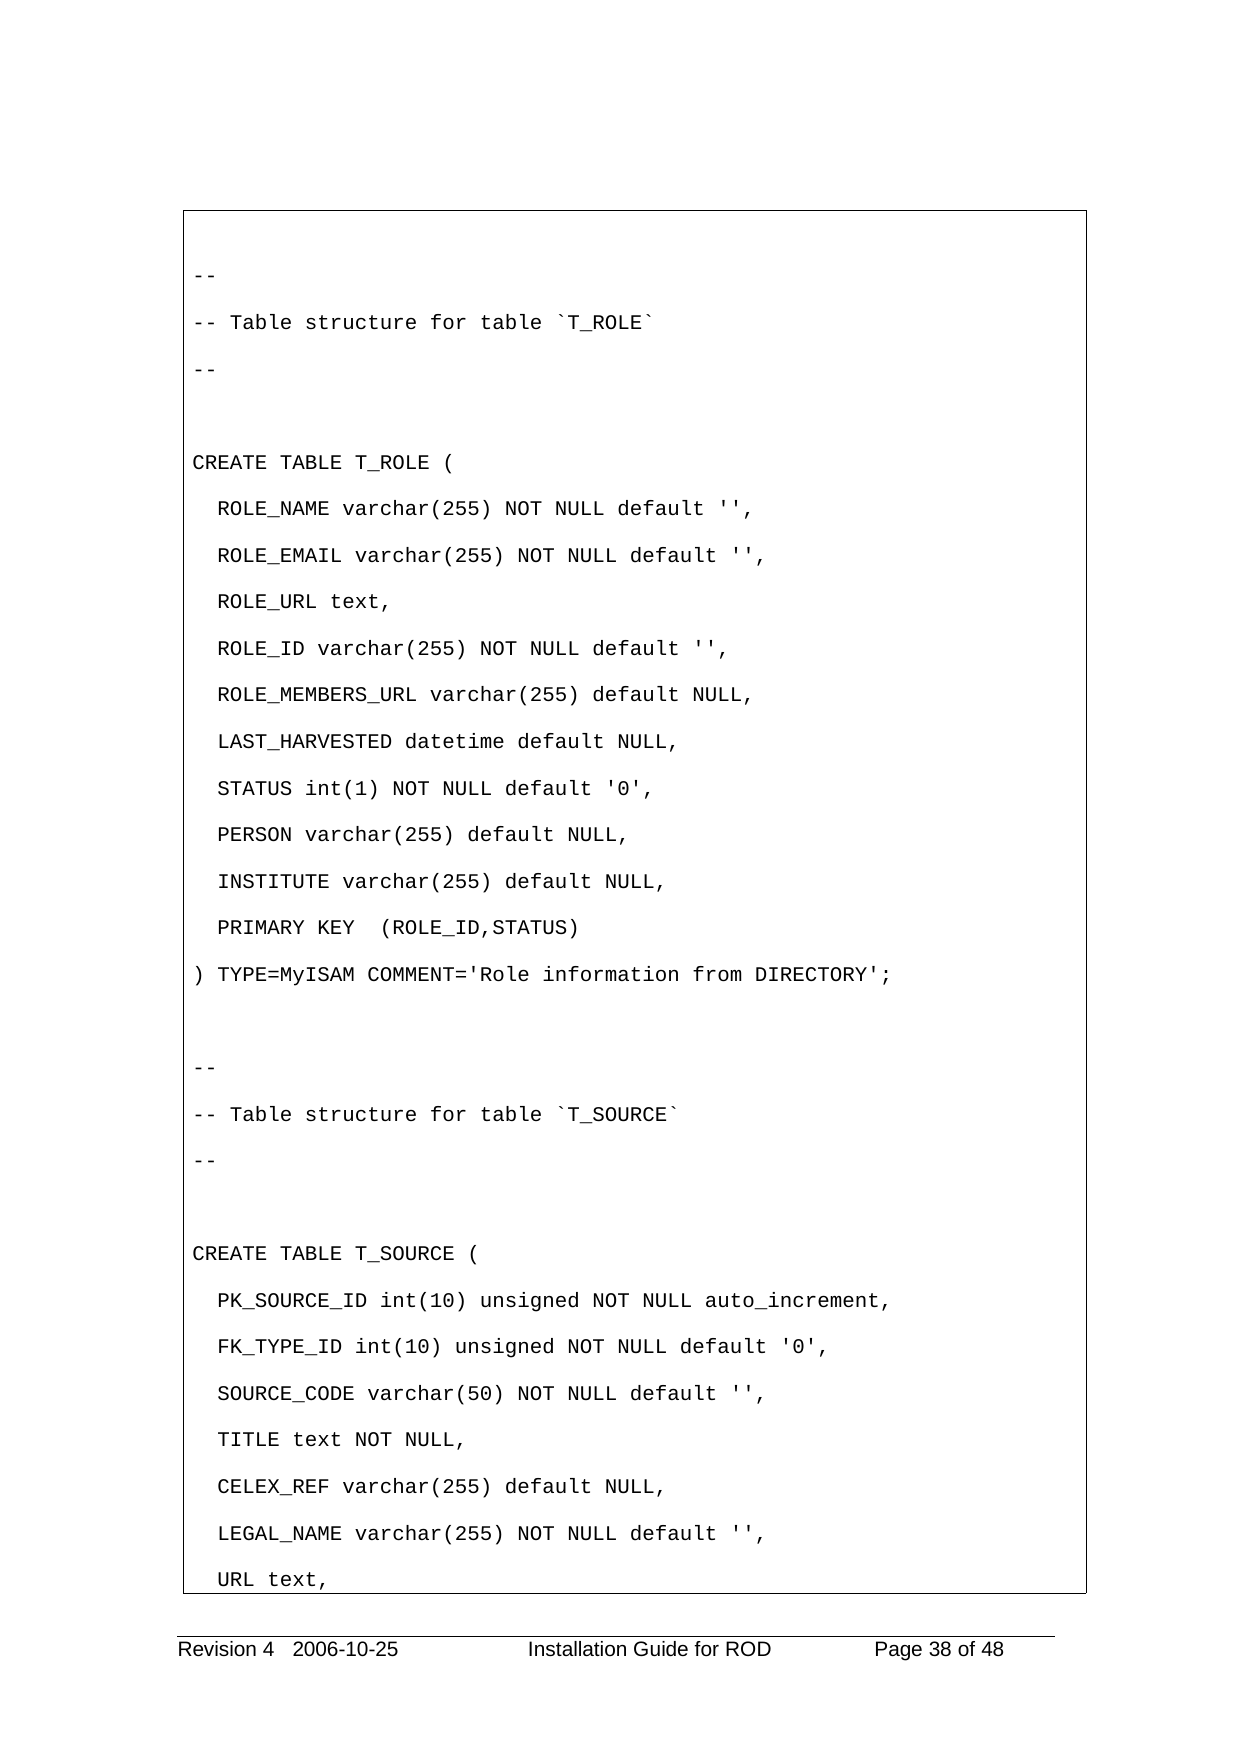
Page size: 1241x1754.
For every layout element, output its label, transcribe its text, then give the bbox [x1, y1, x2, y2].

text ROLE_ID varchar(255) NOT NULL default '', [184, 629, 1086, 661]
text ROLE_EMAIL varchar(255) NOT NULL default '', [184, 536, 1086, 568]
text FK_TYPE_ID int(10) unsigned NOT NULL default '0', [184, 1328, 1086, 1360]
text INSTITUTE varchar(255) default NULL, [184, 862, 1086, 894]
text ) TYPE=MyISAM COMMENT='Role information from DIRECTORY'; [184, 955, 1086, 987]
text -- [184, 1048, 1086, 1080]
text TITLE text NOT NULL, [184, 1421, 1086, 1453]
text LAST_HARVESTED datetime default NULL, [184, 722, 1086, 754]
text ROLE_MEMBERS_URL varchar(255) default NULL, [184, 676, 1086, 708]
text CREATE TABLE T_ROLE ( [184, 443, 1086, 475]
text PRIMARY KEY (ROLE_ID,STATUS) [184, 909, 1086, 941]
text -- [184, 350, 1086, 382]
text PERSON varchar(255) default NULL, [184, 816, 1086, 848]
text URL text, [184, 1561, 1086, 1593]
text ROLE_NAME varchar(255) NOT NULL default '', [184, 490, 1086, 522]
text PK_SOURCE_ID int(10) unsigned NOT NULL auto_increment, [184, 1281, 1086, 1313]
text CELEX_REF varchar(255) default NULL, [184, 1467, 1086, 1499]
text ROLE_URL text, [184, 583, 1086, 615]
text -- [184, 257, 1086, 289]
text -- Table structure for table `T_SOURCE` [184, 1095, 1086, 1127]
text STATUS int(1) NOT NULL default '0', [184, 769, 1086, 801]
text SOURCE_CODE varchar(50) NOT NULL default '', [184, 1374, 1086, 1406]
text -- [184, 1142, 1086, 1173]
text LEGAL_NAME varchar(255) NOT NULL default '', [184, 1514, 1086, 1546]
text CREATE TABLE T_SOURCE ( [184, 1235, 1086, 1267]
text -- Table structure for table `T_ROLE` [184, 303, 1086, 335]
